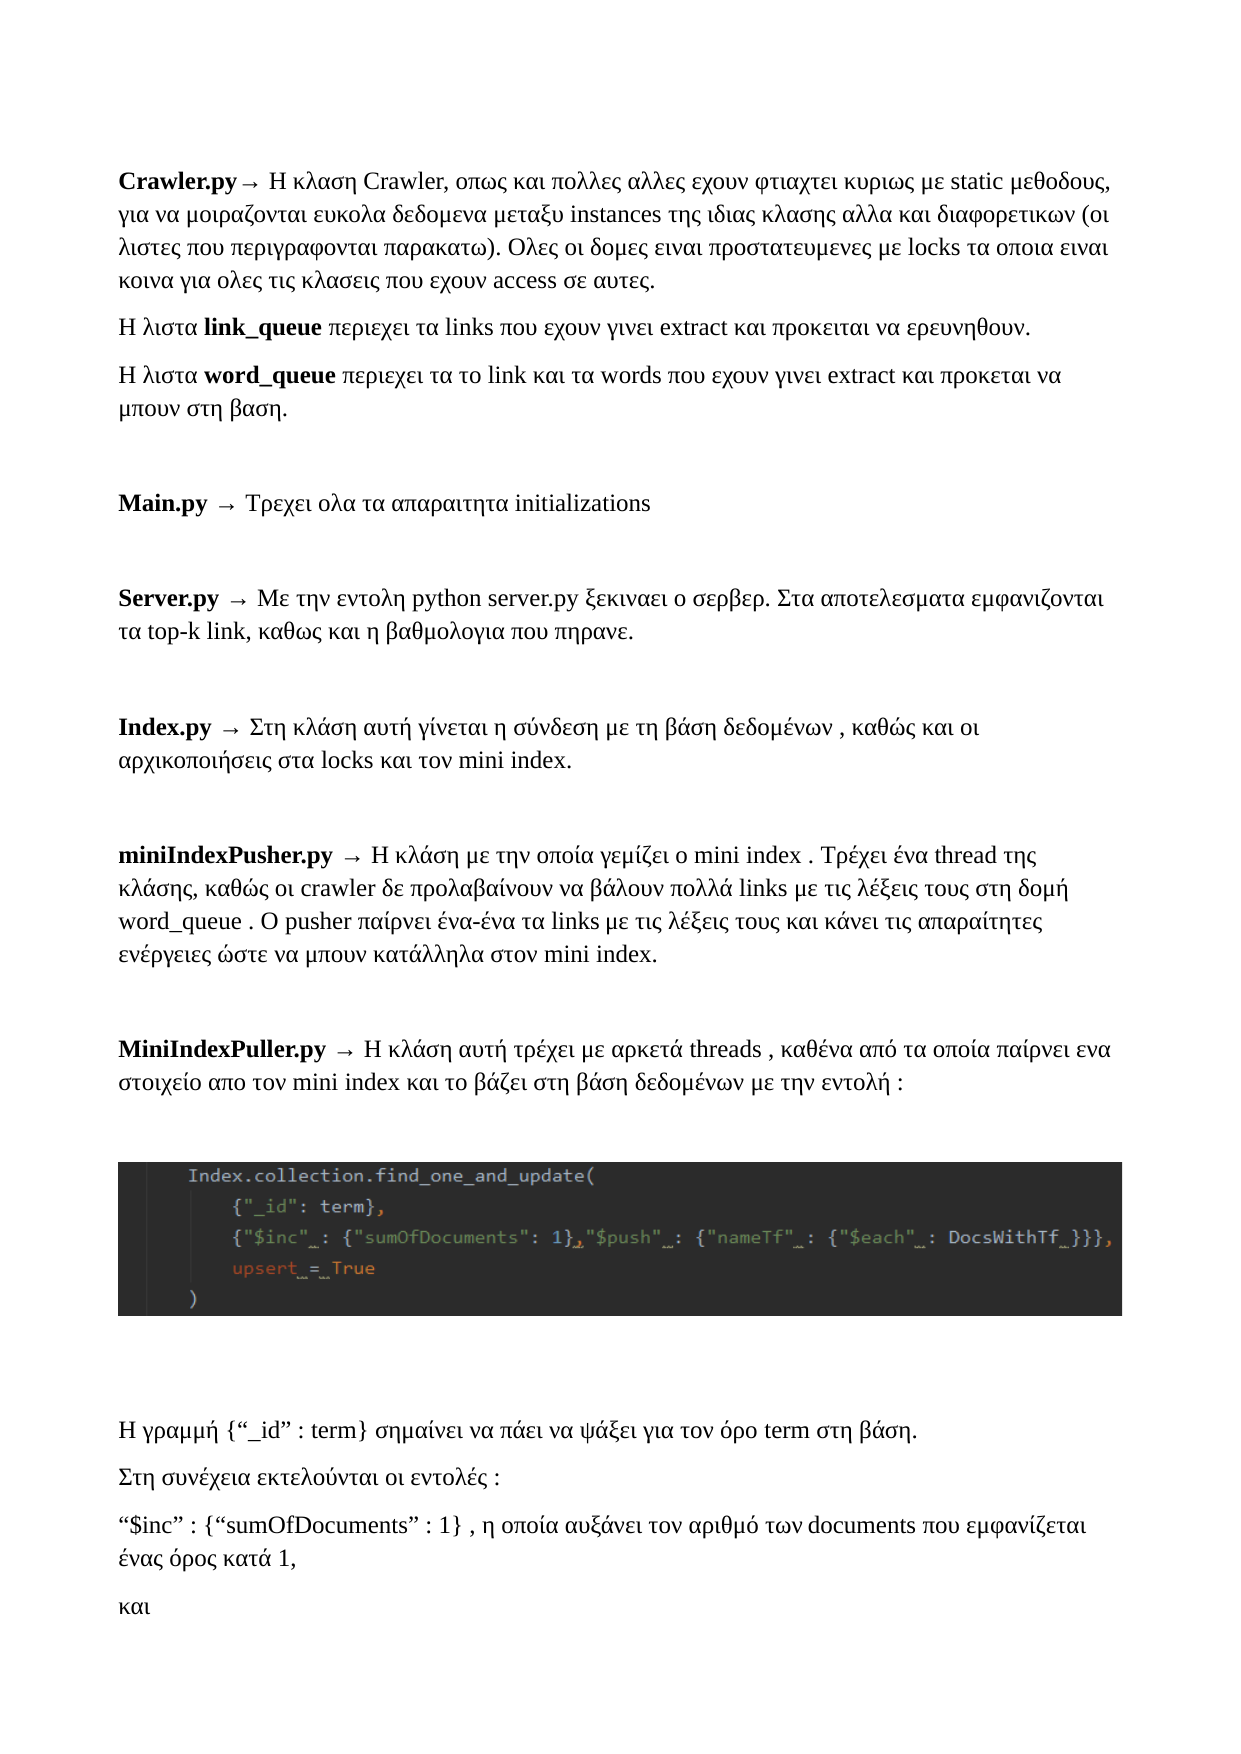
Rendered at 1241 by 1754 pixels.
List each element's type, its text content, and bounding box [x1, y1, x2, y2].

text και [118, 1591, 1122, 1619]
text miniIndexPusher.py → Η κλάση με την οποία γεμίζει ο mini index . Τρέχει ένα thread της κλάσης, καθώς οι crawler δε προλαβαίνουν να βάλουν πολλά links με τις λέξεις τους στη δομή word_queue . Ο pusher παίρνει ένα-ένα τα links με τις λέξεις τους και κάνει τις απαραίτητες ενέργειες ώστε να μπουν κατάλληλα στον mini index. [118, 840, 1122, 968]
picture [118, 1162, 1123, 1316]
text Main.py → Τρεχει ολα τα απαραιτητα initializations [118, 488, 1122, 517]
text Server.py → Με την εντολη python server.py ξεκιναει ο σερβερ. Στα αποτελεσματα εμφανιζονται τα top-k link, καθως και η βαθμολογια που πηρανε. [118, 583, 1122, 645]
text Στη συνέχεια εκτελούνται οι εντολές : [118, 1462, 1122, 1491]
text MiniIndexPuller.py → Η κλάση αυτή τρέχει με αρκετά threads , καθένα από τα οποία παίρνει ενα στοιχείο απο τον mini index και το βάζει στη βάση δεδομένων με την εντολή : [118, 1034, 1122, 1096]
text Η λιστα link_queue περιεχει τα links που εχουν γινει extract και προκειται να ερευνηθουν. [118, 312, 1122, 341]
text Crawler.py→ H κλαση Crawler, οπως και πολλες αλλες εχουν φτιαχτει κυριως με static μεθοδους, για να μοιραζονται ευκολα δεδομενα μεταξυ instances της ιδιας κλασης αλλα και διαφορετικων (οι λιστες που περιγραφονται παρακατω). Ολες οι δομες ειναι προστατευμενες με locks τα οποια ειναι κοινα για ολες τις κλασεις που εχουν access σε αυτες. [118, 166, 1122, 293]
text Index.py → Στη κλάση αυτή γίνεται η σύνδεση με τη βάση δεδομένων , καθώς και οι αρχικοποιήσεις στα locks και τον mini index. [118, 712, 1122, 773]
text Η γραμμή {“_id” : term} σημαίνει να πάει να ψάξει για τον όρο term στη βάση. [118, 1415, 1122, 1444]
text Η λιστα word_queue περιεχει τα το link και τα words που εχουν γινει extract και προκεται να μπουν στη βαση. [118, 360, 1122, 422]
text “$inc” : {“sumOfDocuments” : 1} , η οποία αυξάνει τον αριθμό των documents που εμφανίζεται ένας όρος κατά 1, [118, 1510, 1122, 1572]
